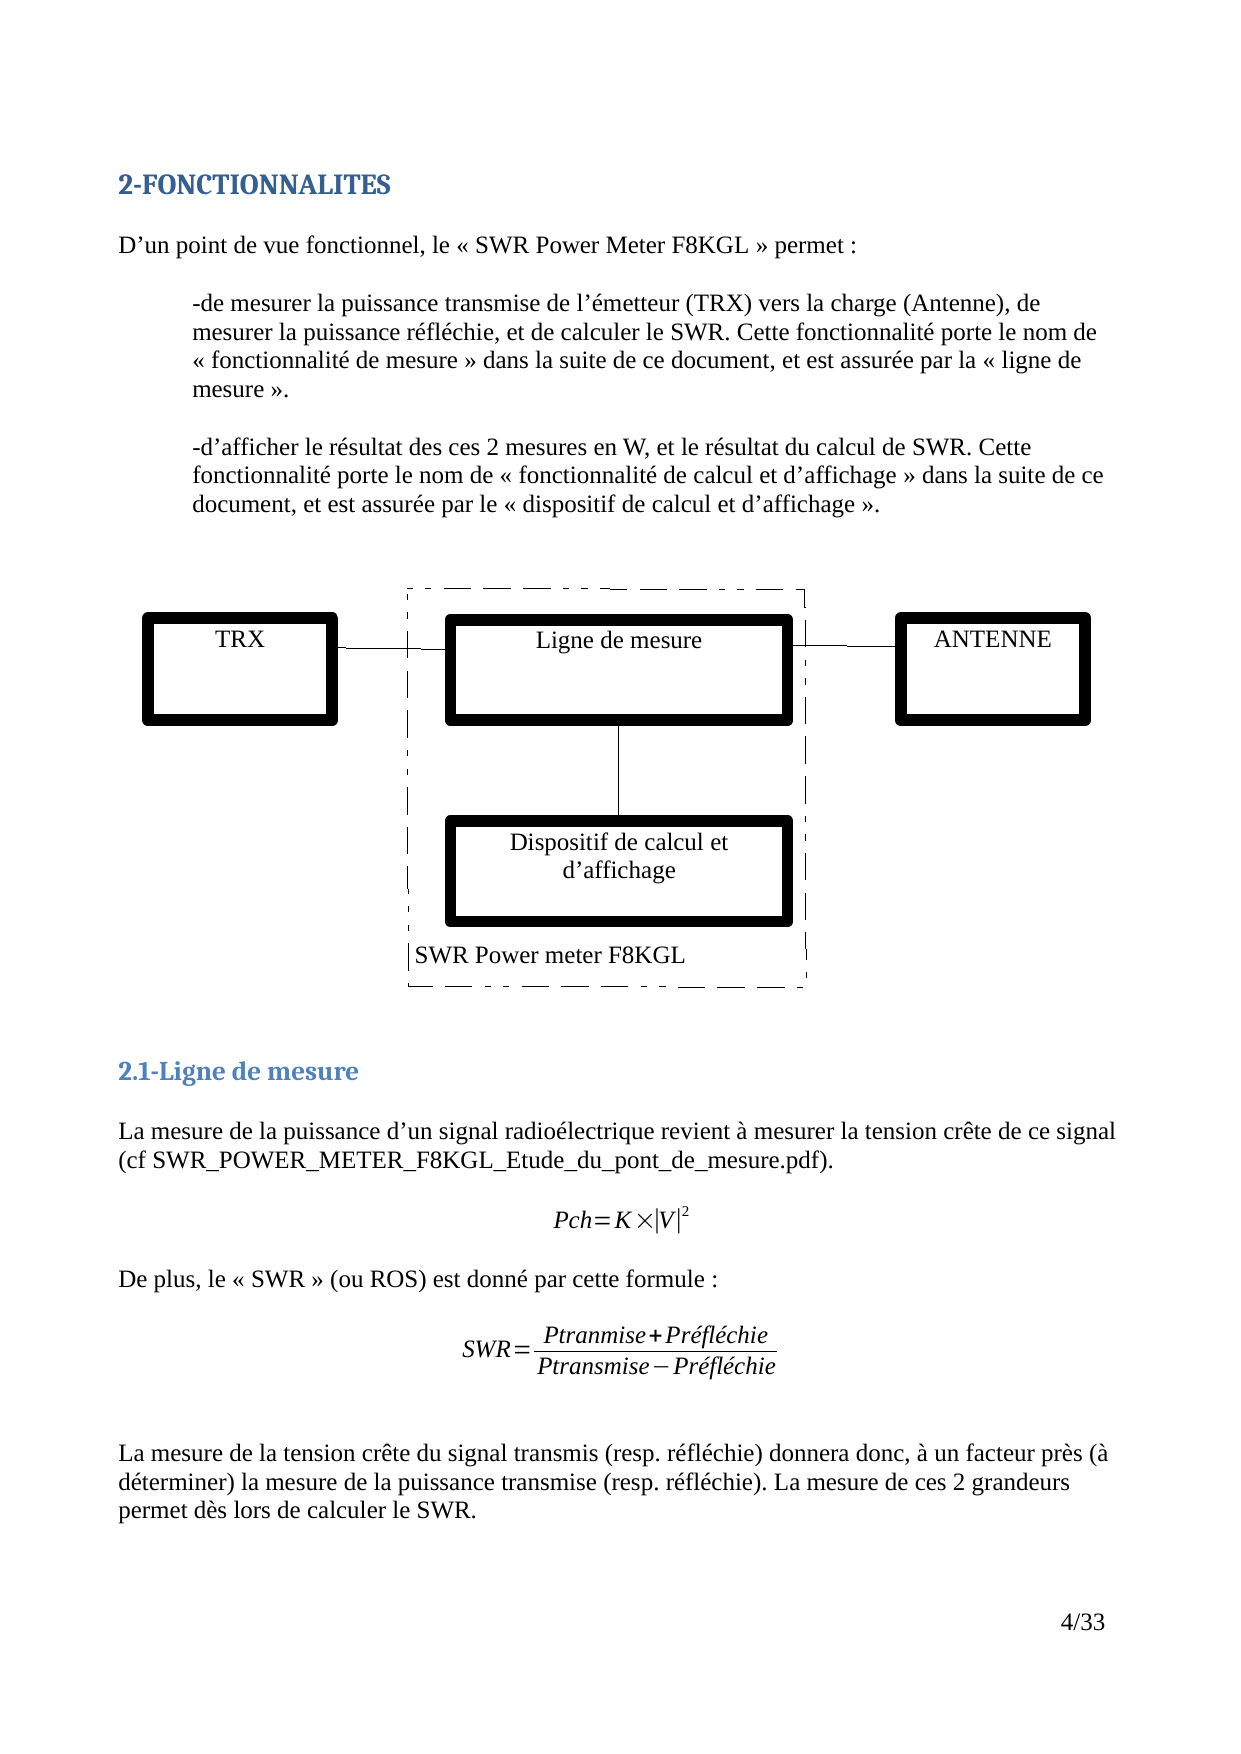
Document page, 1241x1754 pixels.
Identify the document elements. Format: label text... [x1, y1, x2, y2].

text De plus, le « SWR » (ou ROS) est donné par cette formule : [118, 1264, 1122, 1292]
subtitle 2-FONCTIONNALITES [118, 168, 1122, 202]
subtitle 2.1-Ligne de mesure [118, 1056, 1122, 1087]
text D’un point de vue fonctionnel, le « SWR Power Meter F8KGL » permet : [118, 230, 1122, 259]
text -de mesurer la puissance transmise de l’émetteur (TRX) vers la charge (Antenne), de mesurer la puissance réfléchie, et de calculer le SWR. Cette fonctionnalité porte le nom de « fonctionnalité de mesure » dans la suite de ce document, et est assurée par la « ligne de mesure ». [118, 288, 1122, 403]
text -d’afficher le résultat des ces 2 mesures en W, et le résultat du calcul de SWR. Cette fonctionnalité porte le nom de « fonctionnalité de calcul et d’affichage » dans la suite de ce document, et est assurée par le « dispositif de calcul et d’affichage ». [118, 432, 1122, 518]
text La mesure de la tension crête du signal transmis (resp. réfléchie) donnera donc, à un facteur près (à déterminer) la mesure de la puissance transmise (resp. réfléchie). La mesure de ces 2 grandeurs permet dès lors de calculer le SWR. [118, 1438, 1122, 1524]
text La mesure de la puissance d’un signal radioélectrique revient à mesurer la tension crête de ce signal (cf SWR_POWER_METER_F8KGL_Etude_du_pont_de_mesure.pdf). [118, 1116, 1122, 1174]
